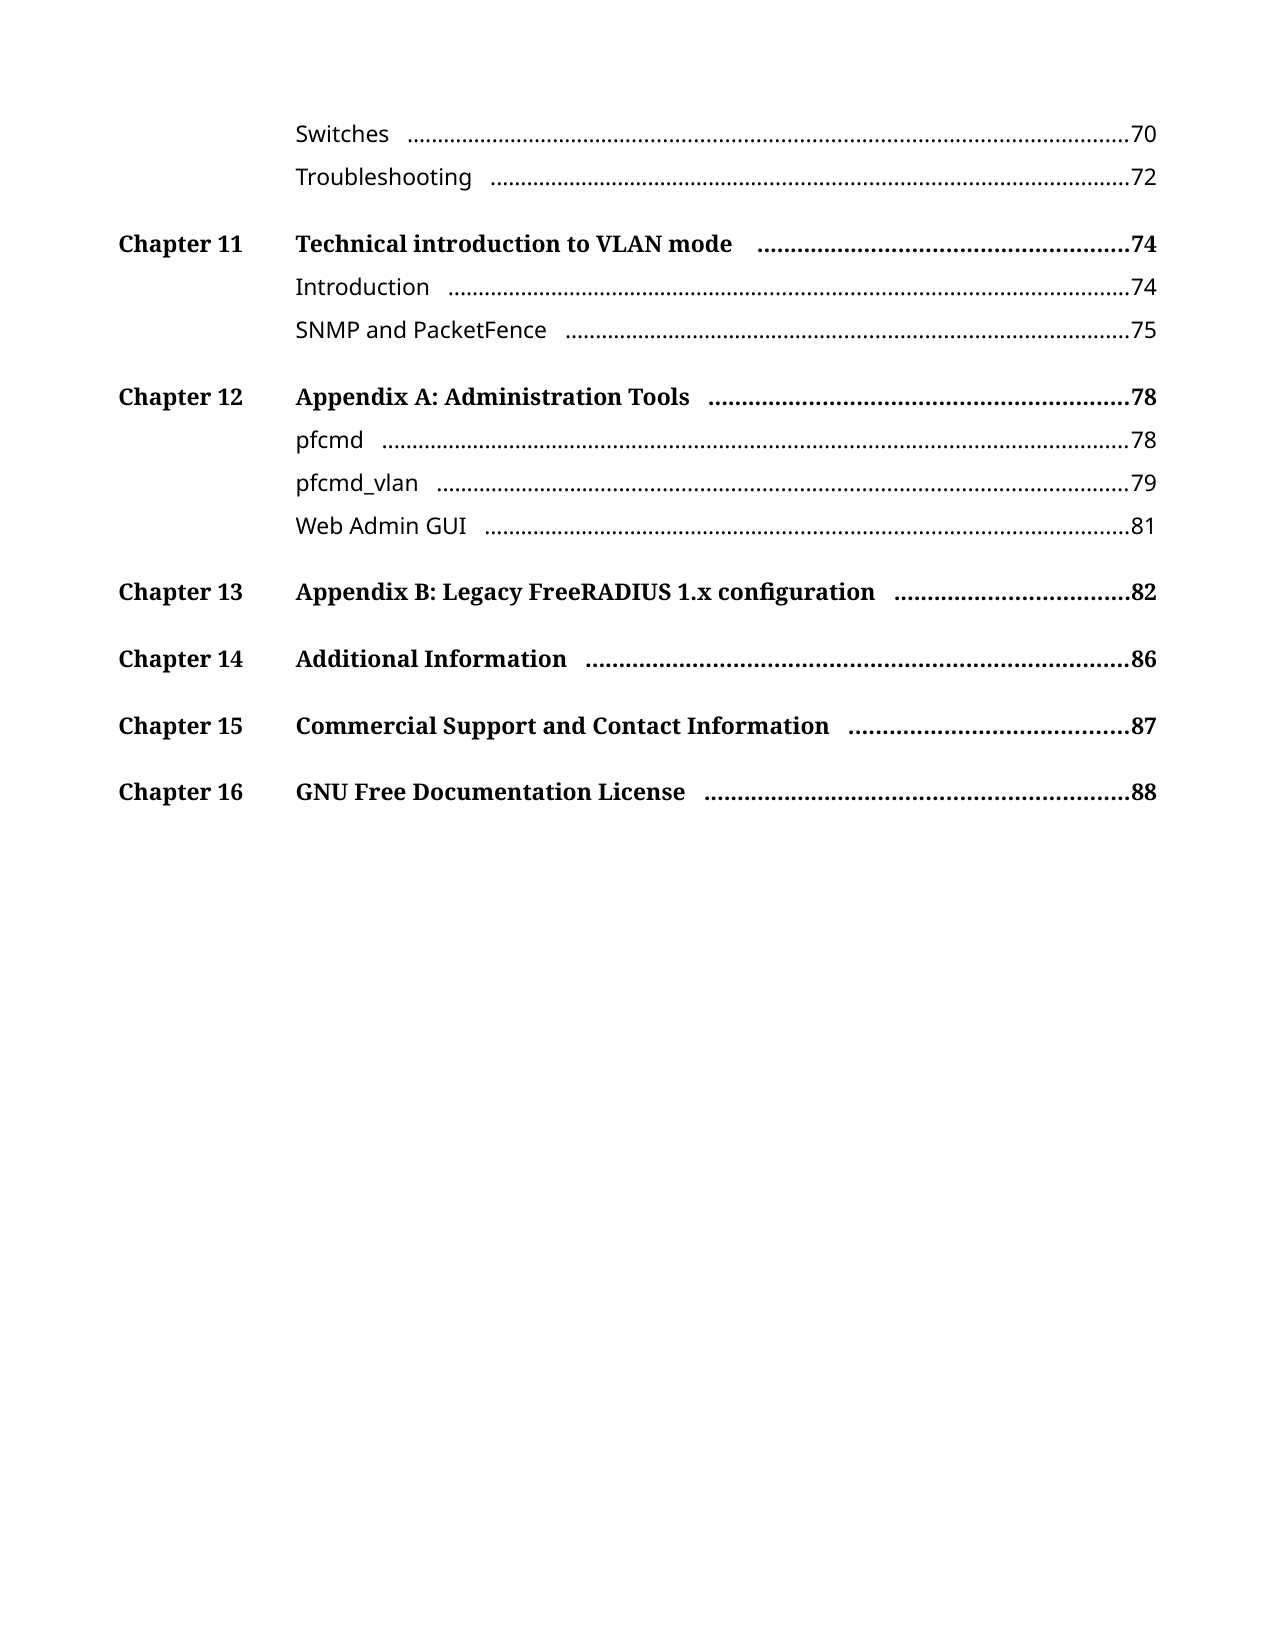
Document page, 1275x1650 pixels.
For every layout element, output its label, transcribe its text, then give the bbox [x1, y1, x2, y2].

text pfcmd_vlan 79 [295, 467, 1157, 498]
text Chapter 13 Appendix B: Legacy FreeRADIUS 1.x configuration 82 [118, 576, 1157, 607]
text Web Admin GUI 81 [295, 509, 1157, 541]
text Troubleshooting 72 [295, 161, 1157, 192]
text Chapter 15 Commercial Support and Contact Information 87 [118, 709, 1157, 741]
text Switches 70 [295, 118, 1157, 149]
text Chapter 12 Appendix A: Administration Tools 78 [118, 381, 1157, 412]
text Chapter 11 Technical introduction to VLAN mode 74 [118, 228, 1157, 259]
text Chapter 14 Additional Information 86 [118, 643, 1157, 674]
text Chapter 16 GNU Free Documentation License 88 [118, 776, 1157, 807]
text pfcmd 78 [295, 423, 1157, 455]
text Introduction 74 [295, 271, 1157, 302]
text SNMP and PacketFence 75 [295, 314, 1157, 345]
